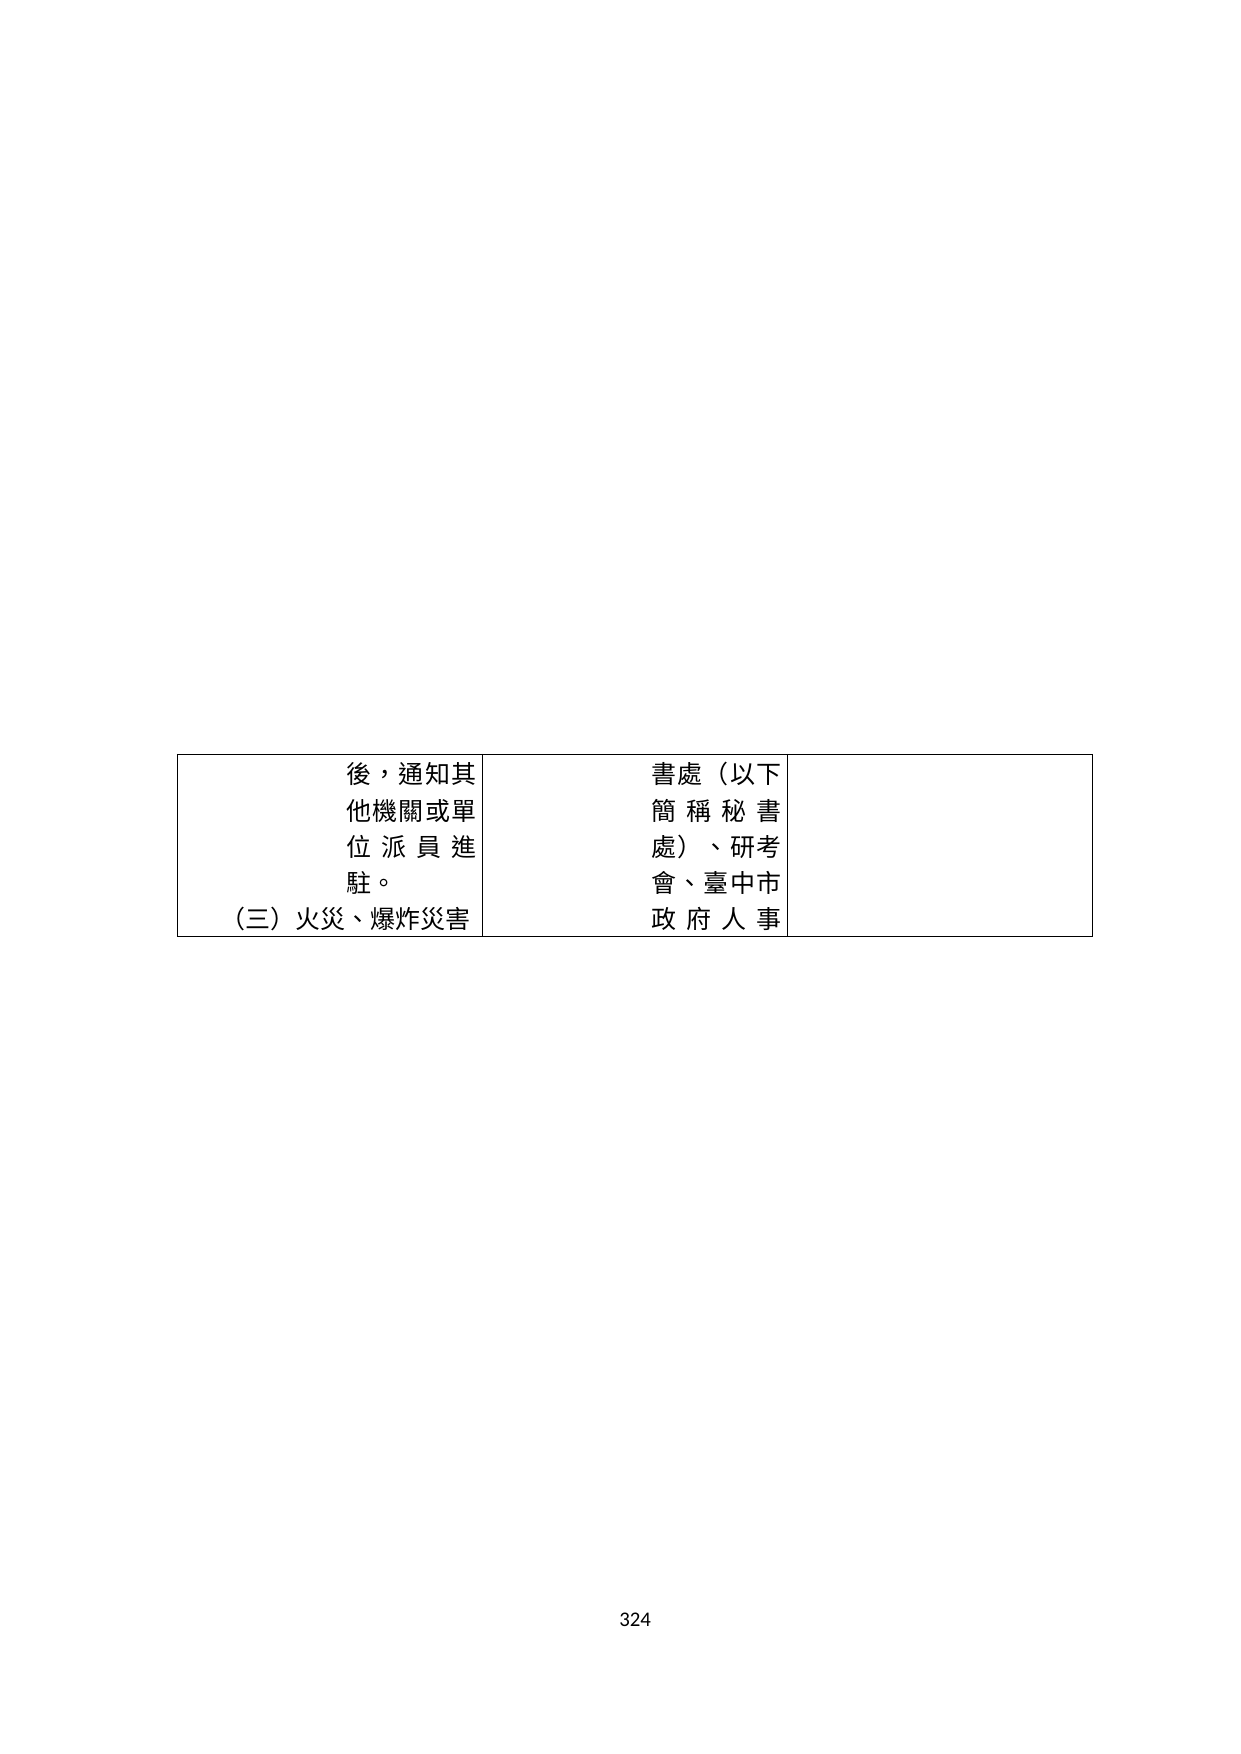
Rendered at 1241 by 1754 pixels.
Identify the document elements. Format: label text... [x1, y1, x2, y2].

table_cell 書處（以下簡稱秘書處）、研考會、臺中市政府人事 [483, 755, 787, 936]
table_cell [788, 755, 1092, 936]
table_cell 後，通知其他機關或單位派員進駐。 （三）火災、爆炸災害 [178, 755, 482, 936]
